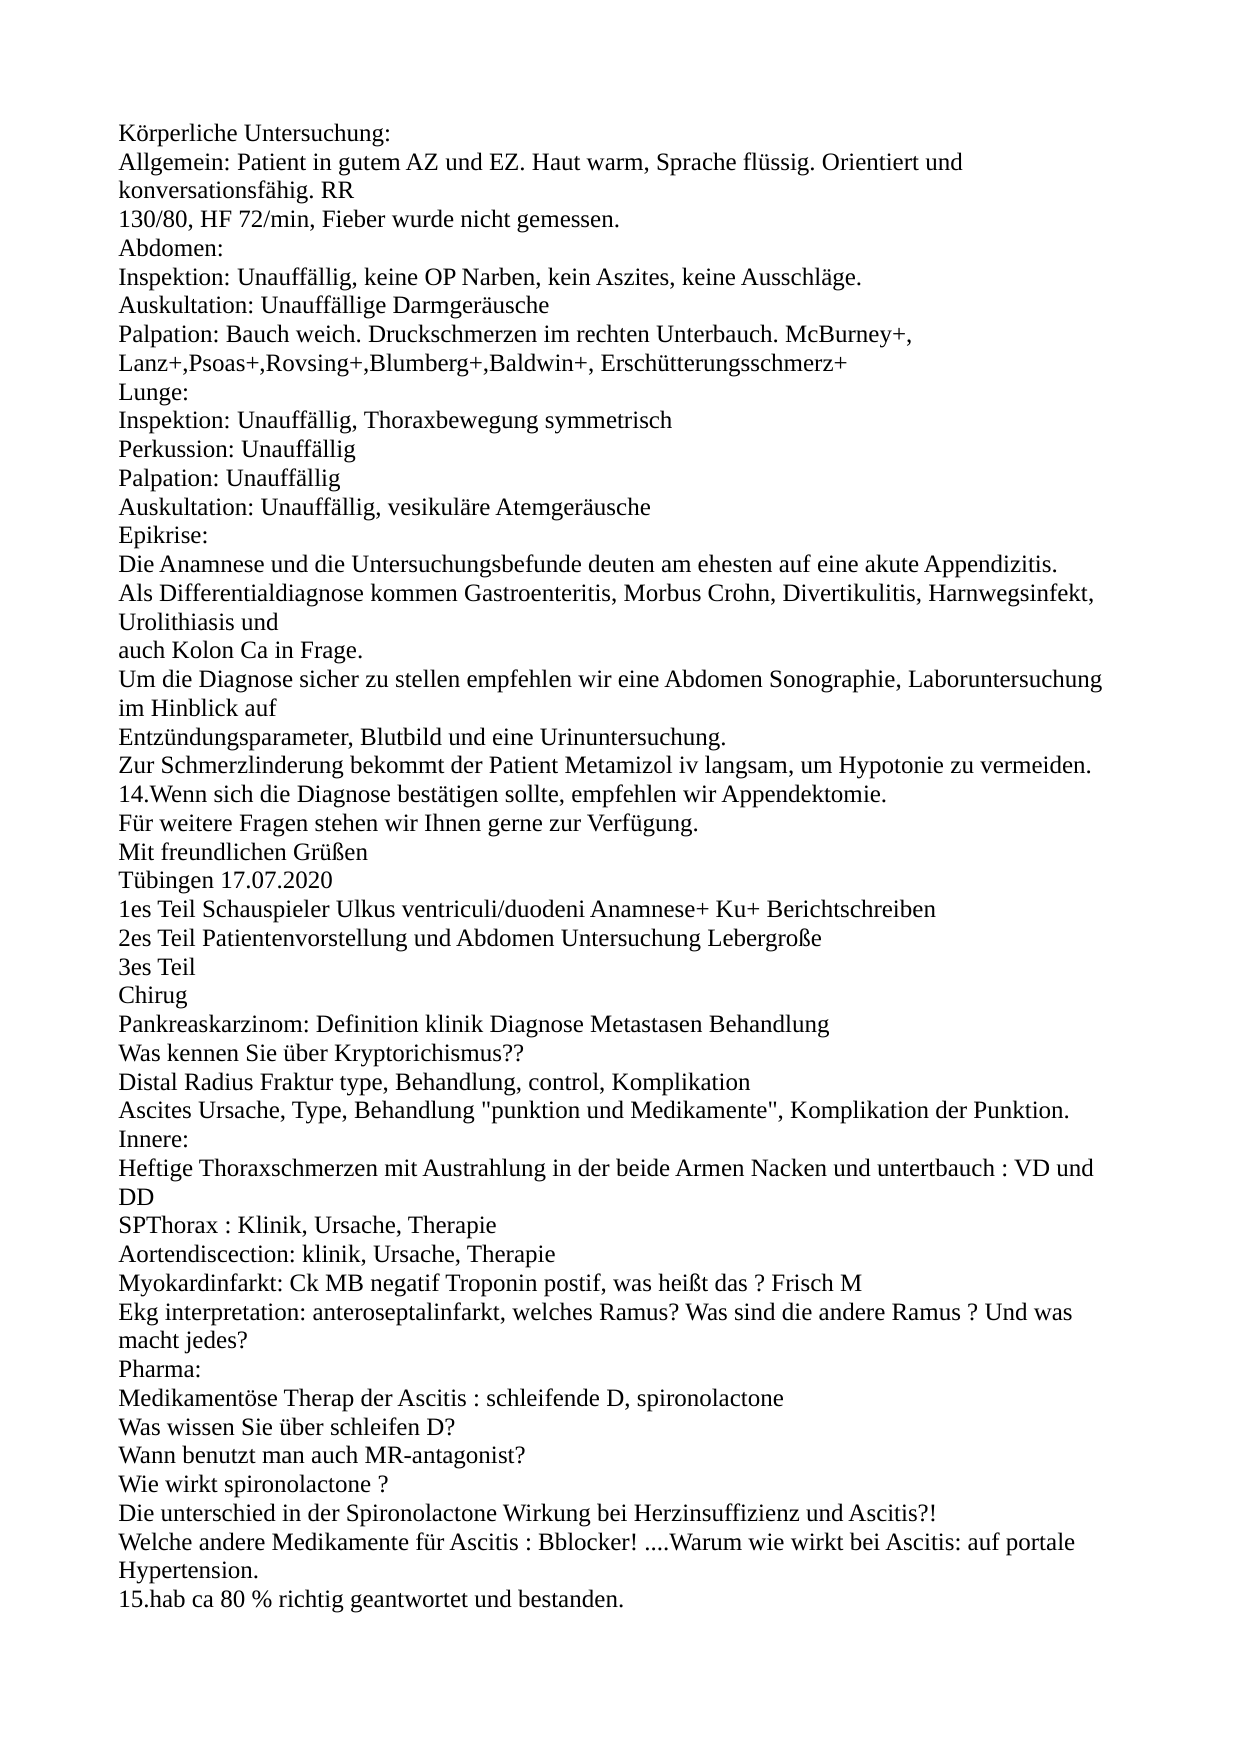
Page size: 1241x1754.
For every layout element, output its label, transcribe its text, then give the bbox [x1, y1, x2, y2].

text Medikamentöse Therap der Ascitis : schleifende D, spironolactone [118, 1383, 1122, 1412]
text Innere: [118, 1124, 1122, 1153]
text Inspektion: Unauffällig, keine OP Narben, kein Aszites, keine Ausschläge. [118, 262, 1122, 291]
text Allgemein: Patient in gutem AZ und EZ. Haut warm, Sprache flüssig. Orientiert und konversationsfähig. RR [118, 147, 1122, 204]
text Ekg interpretation: anteroseptalinfarkt, welches Ramus? Was sind die andere Ramus ? Und was macht jedes? [118, 1297, 1122, 1354]
text Zur Schmerzlinderung bekommt der Patient Metamizol iv langsam, um Hypotonie zu vermeiden. [118, 751, 1122, 779]
text 1es Teil Schauspieler Ulkus ventriculi/duodeni Anamnese+ Ku+ Berichtschreiben [118, 894, 1122, 923]
text Heftige Thoraxschmerzen mit Austrahlung in der beide Armen Nacken und untertbauch : VD und DD [118, 1153, 1122, 1211]
text Um die Diagnose sicher zu stellen empfehlen wir eine Abdomen Sonographie, Laboruntersuchung im Hinblick auf [118, 664, 1122, 722]
text 15.hab ca 80 % richtig geantwortet und bestanden. [118, 1584, 1122, 1613]
text auch Kolon Ca in Frage. [118, 636, 1122, 664]
text Für weitere Fragen stehen wir Ihnen gerne zur Verfügung. [118, 808, 1122, 837]
text Chirug [118, 981, 1122, 1009]
text Was wissen Sie über schleifen D? [118, 1412, 1122, 1441]
text Wie wirkt spironolactone ? [118, 1469, 1122, 1498]
text Inspektion: Unauffällig, Thoraxbewegung symmetrisch [118, 406, 1122, 434]
text Ascites Ursache, Type, Behandlung "punktion und Medikamente", Komplikation der Punktion. [118, 1096, 1122, 1124]
text Myokardinfarkt: Ck MB negatif Troponin postif, was heißt das ? Frisch M [118, 1268, 1122, 1297]
text Welche andere Medikamente für Ascitis : Bblocker! ....Warum wie wirkt bei Ascitis: auf portale Hypertension. [118, 1527, 1122, 1584]
text Auskultation: Unauffällige Darmgeräusche [118, 291, 1122, 319]
text Als Differentialdiagnose kommen Gastroenteritis, Morbus Crohn, Divertikulitis, Harnwegsinfekt, Urolithiasis und [118, 578, 1122, 636]
text Entzündungsparameter, Blutbild und eine Urinuntersuchung. [118, 722, 1122, 751]
text Abdomen: [118, 233, 1122, 262]
text SPThorax : Klinik, Ursache, Therapie [118, 1211, 1122, 1239]
text Pankreaskarzinom: Definition klinik Diagnose Metastasen Behandlung [118, 1009, 1122, 1038]
text 2es Teil Patientenvorstellung und Abdomen Untersuchung Lebergroße [118, 923, 1122, 952]
text 3es Teil [118, 952, 1122, 981]
text Auskultation: Unauffällig, vesikuläre Atemgeräusche [118, 492, 1122, 521]
text Was kennen Sie über Kryptorichismus?? [118, 1038, 1122, 1067]
text Epikrise: [118, 521, 1122, 549]
text Distal Radius Fraktur type, Behandlung, control, Komplikation [118, 1067, 1122, 1096]
text Körperliche Untersuchung: [118, 118, 1122, 147]
text Lanz+,Psoas+,Rovsing+,Blumberg+,Baldwin+, Erschütterungsschmerz+ [118, 348, 1122, 377]
text Perkussion: Unauffällig [118, 434, 1122, 463]
text Palpation: Unauffällig [118, 463, 1122, 492]
text Wann benutzt man auch MR-antagonist? [118, 1441, 1122, 1469]
text Tübingen 17.07.2020 [118, 866, 1122, 894]
text Mit freundlichen Grüßen [118, 837, 1122, 866]
text Lunge: [118, 377, 1122, 406]
text Palpation: Bauch weich. Druckschmerzen im rechten Unterbauch. McBurney+, [118, 319, 1122, 348]
text Die unterschied in der Spironolactone Wirkung bei Herzinsuffizienz und Ascitis?! [118, 1498, 1122, 1527]
text 130/80, HF 72/min, Fieber wurde nicht gemessen. [118, 204, 1122, 233]
text Pharma: [118, 1354, 1122, 1383]
text Die Anamnese und die Untersuchungsbefunde deuten am ehesten auf eine akute Appendizitis. [118, 549, 1122, 578]
text Aortendiscection: klinik, Ursache, Therapie [118, 1239, 1122, 1268]
text 14.Wenn sich die Diagnose bestätigen sollte, empfehlen wir Appendektomie. [118, 779, 1122, 808]
